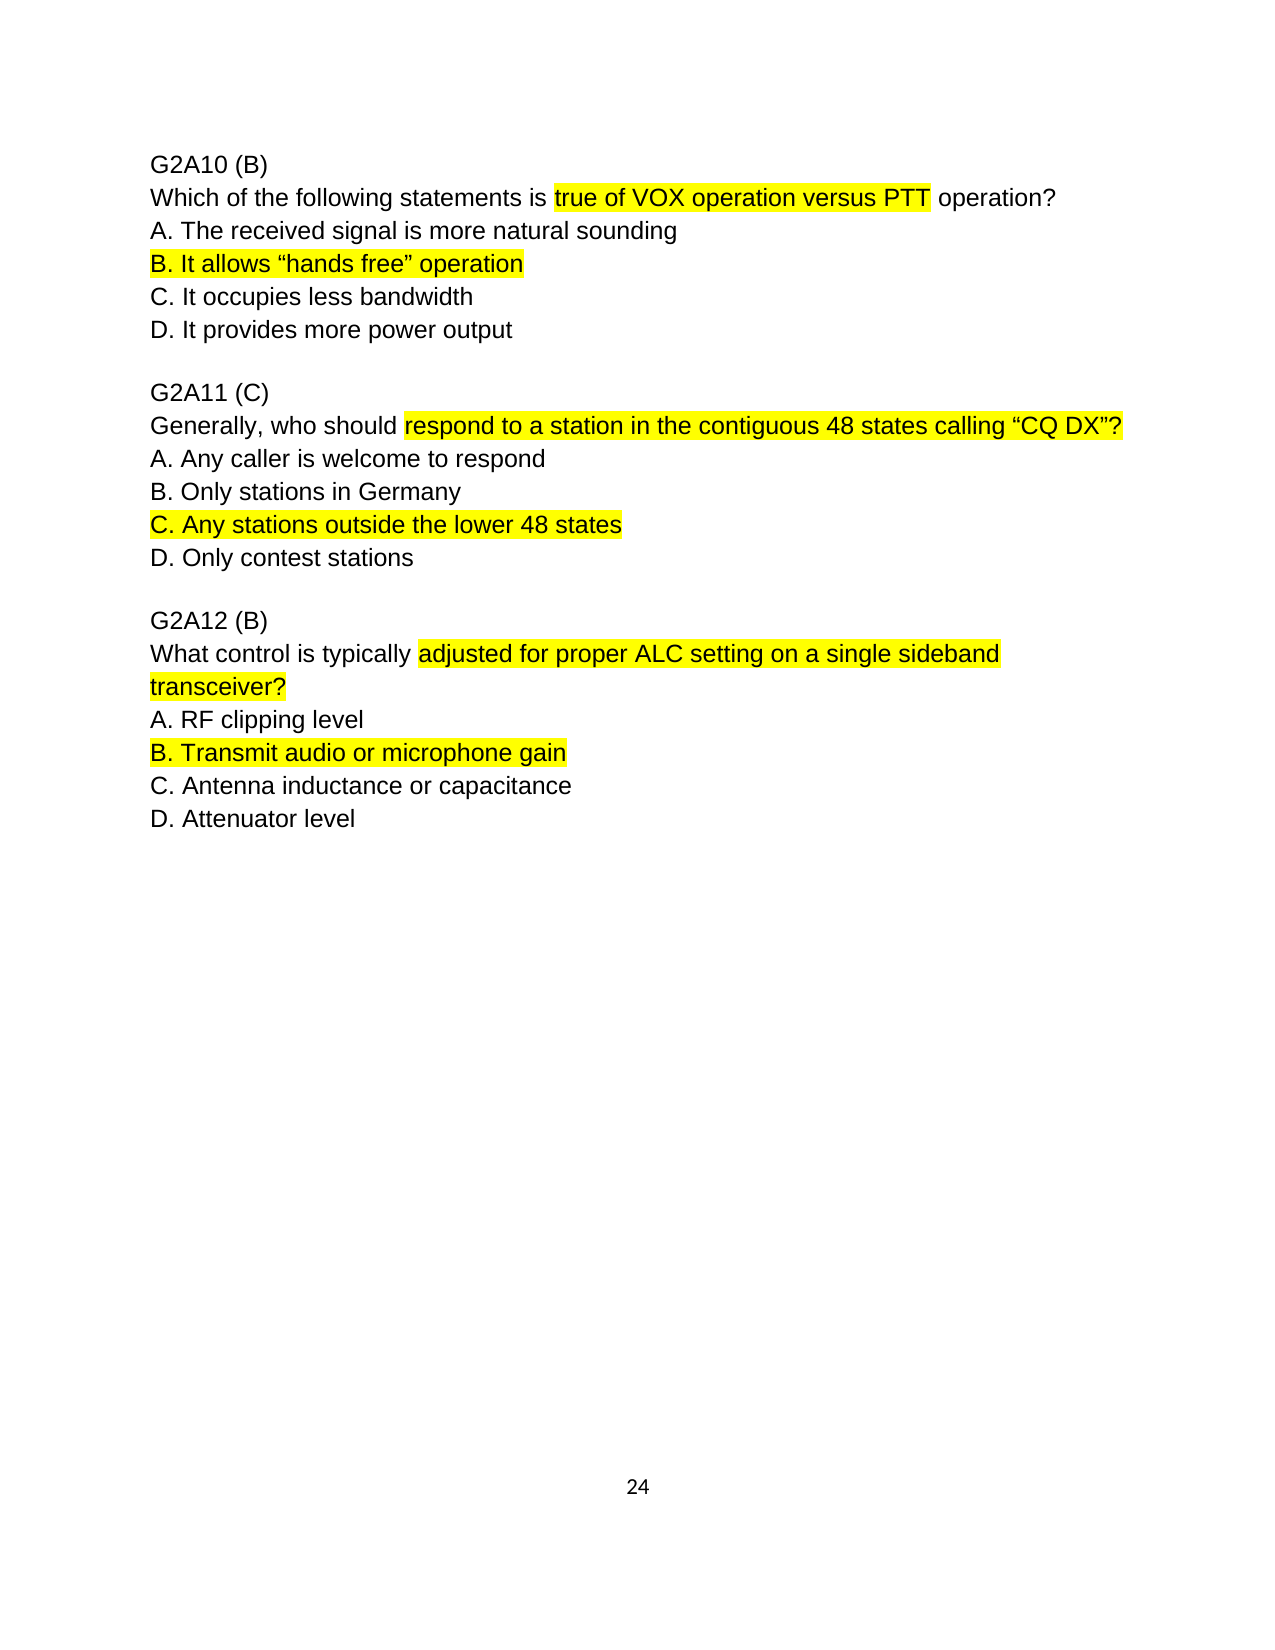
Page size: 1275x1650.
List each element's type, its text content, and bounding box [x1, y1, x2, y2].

text G2A10 (B) Which of the following statements is true of VOX operation versus PTT operation? A. The received signal is more natural sounding B. It allows “hands free” operation C. It occupies less bandwidth D. It provides more power output [150, 150, 1125, 344]
text G2A12 (B) What control is typically adjusted for proper ALC setting on a single sideband transceiver? A. RF clipping level B. Transmit audio or microphone gain C. Antenna inductance or capacitance D. Attenuator level [150, 606, 1125, 833]
text G2A11 (C) Generally, who should respond to a station in the contiguous 48 states calling “CQ DX”? A. Any caller is welcome to respond B. Only stations in Germany C. Any stations outside the lower 48 states D. Only contest stations [150, 378, 1125, 572]
